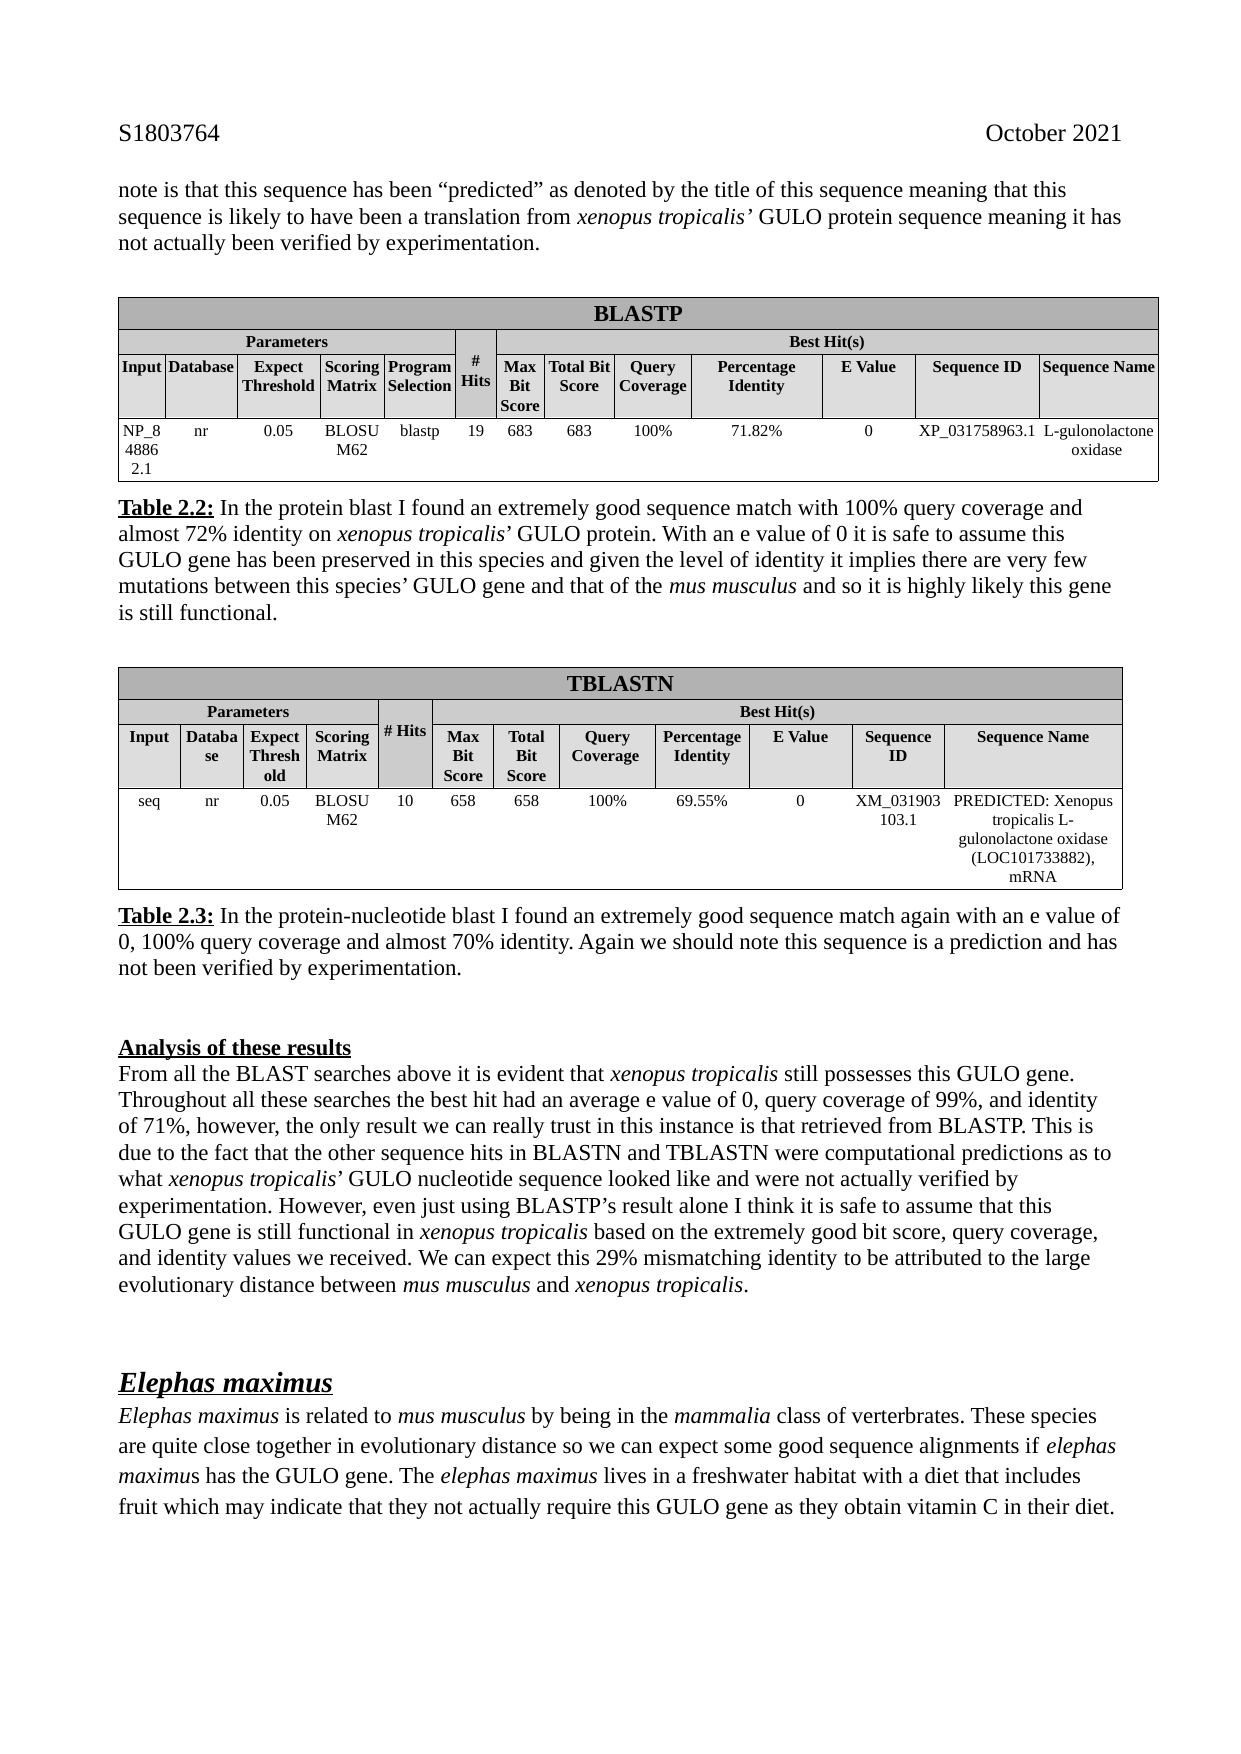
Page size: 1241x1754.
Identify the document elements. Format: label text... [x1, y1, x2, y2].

table_cell Sequence Name [945, 725, 1122, 787]
table_cell Percentage Identity [692, 355, 822, 417]
table_cell Total Bit Score [545, 355, 614, 417]
table_cell L-gulonolactone oxidase [1039, 419, 1158, 481]
table_cell Best Hit(s) [433, 700, 1122, 724]
table_cell Best Hit(s) [497, 330, 1158, 354]
table_cell PREDICTED: Xenopus tropicalis L-gulonolactone oxidase (LOC101733882), mRNA [944, 789, 1122, 889]
table_cell Program Selection [385, 355, 455, 417]
table_cell XP_031758963.1 [915, 419, 1039, 481]
table_cell Query Coverage [615, 355, 691, 417]
table_cell Sequence Name [1040, 355, 1158, 417]
table_cell Expect Threshold [244, 725, 306, 787]
table_cell Scoring Matrix [307, 725, 378, 787]
table_cell Expect Threshold [238, 355, 320, 417]
table_cell nr [180, 789, 243, 889]
table_cell Parameters [119, 700, 378, 724]
table_cell Max Bit Score [497, 355, 544, 417]
table_cell 10 [378, 789, 432, 889]
table_cell Sequence ID [853, 725, 944, 787]
table_cell 19 [455, 419, 496, 481]
table_cell Max Bit Score [433, 725, 493, 787]
table_cell 69.55% [655, 789, 749, 889]
table_cell 0 [749, 789, 852, 889]
table_cell # Hits [379, 700, 432, 787]
text note is that this sequence has been “predicted” as denoted by the title of this sequence meaning that this sequence is likely to have been a translation from xenopus tropicalis’ GULO protein sequence meaning it has not actually been verified by experimentation. [118, 176, 1122, 284]
table_cell Sequence ID [916, 355, 1039, 417]
table_cell Scoring Matrix [321, 355, 384, 417]
table_cell BLOSUM62 [320, 419, 384, 481]
table_cell Input [119, 355, 165, 417]
table_cell blastp [384, 419, 455, 481]
table_cell Query Coverage [560, 725, 655, 787]
table_cell nr [165, 419, 237, 481]
table_cell 683 [496, 419, 544, 481]
table_cell Total Bit Score [494, 725, 559, 787]
table_cell 0 [822, 419, 915, 481]
table_header BLASTP [119, 298, 1158, 329]
table_cell Input [119, 725, 180, 787]
table_cell BLOSUM62 [306, 789, 378, 889]
table_cell 100% [559, 789, 655, 889]
table_header TBLASTN [119, 668, 1122, 699]
table_cell seq [119, 789, 180, 889]
table_cell 0.05 [237, 419, 320, 481]
table_cell 100% [614, 419, 691, 481]
table_cell NP_848862.1 [119, 419, 165, 481]
text Table 2.3: In the protein-nucleotide blast I found an extremely good sequence match again with an e value of 0, 100% query coverage and almost 70% identity. Again we should note this sequence is a prediction and has not been verified by experimentation. Analysis of these results From all the BLAST searches above it is evident that xenopus tropicalis still possesses this GULO gene. Throughout all these searches the best hit had an average e value of 0, query coverage of 99%, and identity of 71%, however, the only result we can really trust in this instance is that retrieved from BLASTP. This is due to the fact that the other sequence hits in BLASTN and TBLASTN were computational predictions as to what xenopus tropicalis’ GULO nucleotide sequence looked like and were not actually verified by experimentation. However, even just using BLASTP’s result alone I think it is safe to assume that this GULO gene is still functional in xenopus tropicalis based on the extremely good bit score, query coverage, and identity values we received. We can expect this 29% mismatching identity to be attributed to the large evolutionary distance between mus musculus and xenopus tropicalis. [118, 902, 1122, 1352]
table_cell E Value [750, 725, 852, 787]
table_cell 683 [544, 419, 614, 481]
table_cell # Hits [456, 330, 496, 417]
text Table 2.2: In the protein blast I found an extremely good sequence match with 100% query coverage and almost 72% identity on xenopus tropicalis’ GULO protein. With an e value of 0 it is safe to assume this GULO gene has been preserved in this species and given the level of identity it implies there are very few mutations between this species’ GULO gene and that of the mus musculus and so it is highly likely this gene is still functional. [118, 493, 1122, 654]
table_cell 0.05 [243, 789, 306, 889]
text Elephas maximus Elephas maximus is related to mus musculus by being in the mammalia class of verterbrates. These species are quite close together in evolutionary distance so we can expect some good sequence alignments if elephas maximus has the GULO gene. The elephas maximus lives in a freshwater habitat with a diet that includes fruit which may indicate that they not actually require this GULO gene as they obtain vitamin C in their diet. [118, 1365, 1122, 1552]
table_cell Database [166, 355, 237, 417]
table_cell 658 [432, 789, 493, 889]
table_cell E Value [823, 355, 915, 417]
table_cell XM_031903103.1 [852, 789, 944, 889]
table_cell 658 [494, 789, 559, 889]
table_cell Percentage Identity [656, 725, 749, 787]
table_cell Database [181, 725, 243, 787]
table_cell Parameters [119, 330, 455, 354]
table_cell 71.82% [691, 419, 822, 481]
